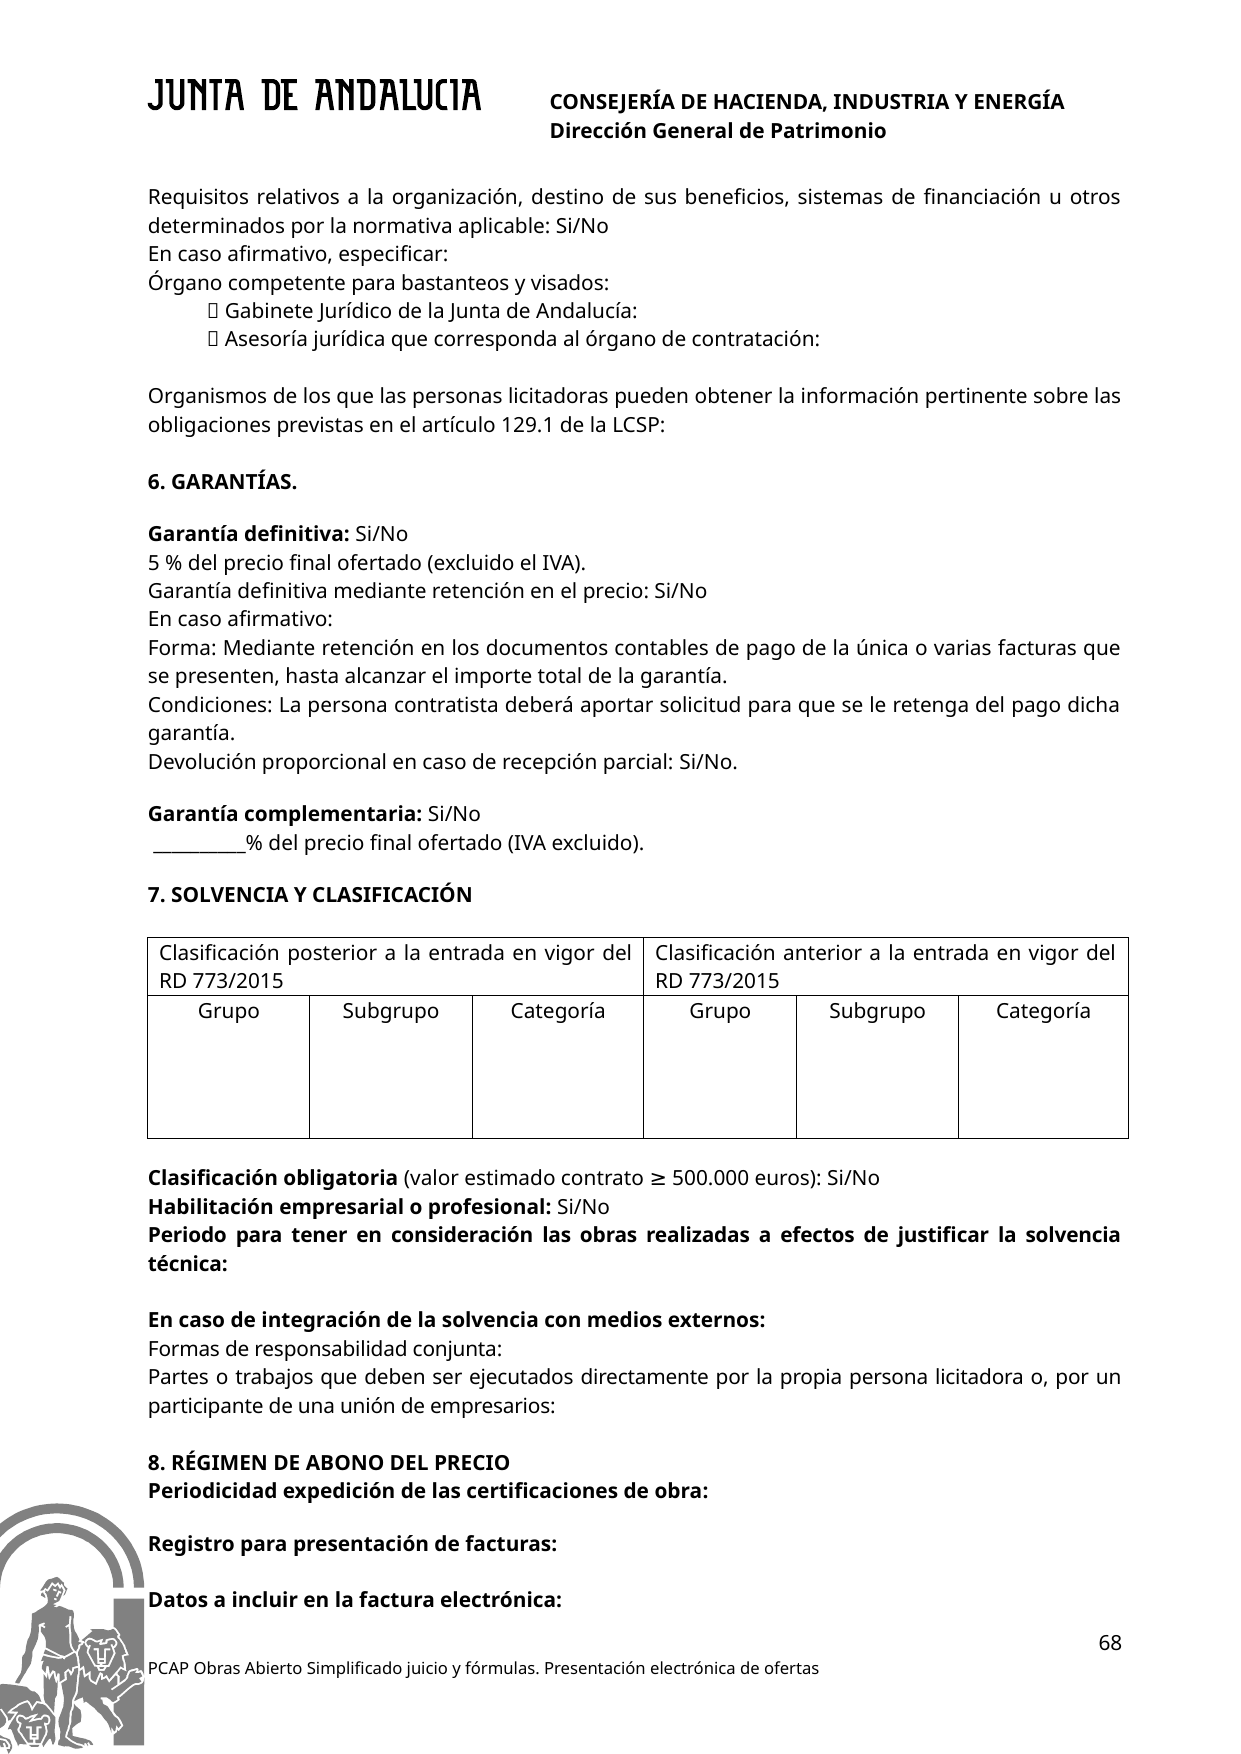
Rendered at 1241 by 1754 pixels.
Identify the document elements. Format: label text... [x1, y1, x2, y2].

text Periodicidad expedición de las certificaciones de obra: [148, 1476, 1122, 1504]
text Partes o trabajos que deben ser ejecutados directamente por la propia persona licitadora o, por un participante de una unión de empresarios: [148, 1362, 1122, 1419]
text Órgano competente para bastanteos y visados: [148, 268, 1122, 296]
table_cell Subgrupo [797, 996, 958, 1138]
text Garantía definitiva: Si/No [148, 519, 1122, 548]
table_cell Categoría [473, 996, 643, 1138]
text 8. RÉGIMEN DE ABONO DEL PRECIO [148, 1448, 1122, 1476]
text Formas de responsabilidad conjunta: [148, 1334, 1122, 1362]
table_cell Grupo [644, 996, 796, 1138]
text Condiciones: La persona contratista deberá aportar solicitud para que se le retenga del pago dicha garantía. [148, 690, 1122, 747]
text Requisitos relativos a la organización, destino de sus beneficios, sistemas de financiación u otros determinados por la normativa aplicable: Si/No [148, 182, 1122, 239]
text  Asesoría jurídica que corresponda al órgano de contratación: [177, 324, 1122, 353]
text Devolución proporcional en caso de recepción parcial: Si/No. [148, 747, 1122, 775]
text Datos a incluir en la factura electrónica: [148, 1586, 1122, 1614]
text En caso afirmativo, especificar: [148, 239, 1122, 268]
text En caso afirmativo: [148, 604, 1122, 633]
text  Gabinete Jurídico de la Junta de Andalucía: [177, 296, 1122, 324]
table_cell Categoría [959, 996, 1128, 1138]
table_header Clasificación posterior a la entrada en vigor del RD 773/2015 [148, 938, 643, 995]
text Registro para presentación de facturas: [148, 1529, 1122, 1557]
text Periodo para tener en consideración las obras realizadas a efectos de justificar la solvencia técnica: [148, 1220, 1122, 1277]
text En caso de integración de la solvencia con medios externos: [148, 1306, 1122, 1334]
text Organismos de los que las personas licitadoras pueden obtener la información pertinente sobre las obligaciones previstas en el artículo 129.1 de la LCSP: [148, 381, 1122, 438]
text Clasificación obligatoria (valor estimado contrato ≥ 500.000 euros): Si/No [148, 1163, 1122, 1192]
table_cell Grupo [148, 996, 309, 1138]
text Habilitación empresarial o profesional: Si/No [148, 1192, 1122, 1220]
text 5 % del precio final ofertado (excluido el IVA). [148, 548, 1122, 576]
table_header Clasificación anterior a la entrada en vigor del RD 773/2015 [644, 938, 1128, 995]
text 7. SOLVENCIA Y CLASIFICACIÓN [148, 880, 1122, 909]
text 6. GARANTÍAS. [148, 467, 1122, 495]
text Forma: Mediante retención en los documentos contables de pago de la única o varias facturas que se presenten, hasta alcanzar el importe total de la garantía. [148, 633, 1122, 690]
text __________% del precio final ofertado (IVA excluido). [148, 828, 1122, 856]
table_cell Subgrupo [310, 996, 472, 1138]
text Garantía complementaria: Si/No [148, 799, 1122, 828]
text Garantía definitiva mediante retención en el precio: Si/No [148, 576, 1122, 604]
